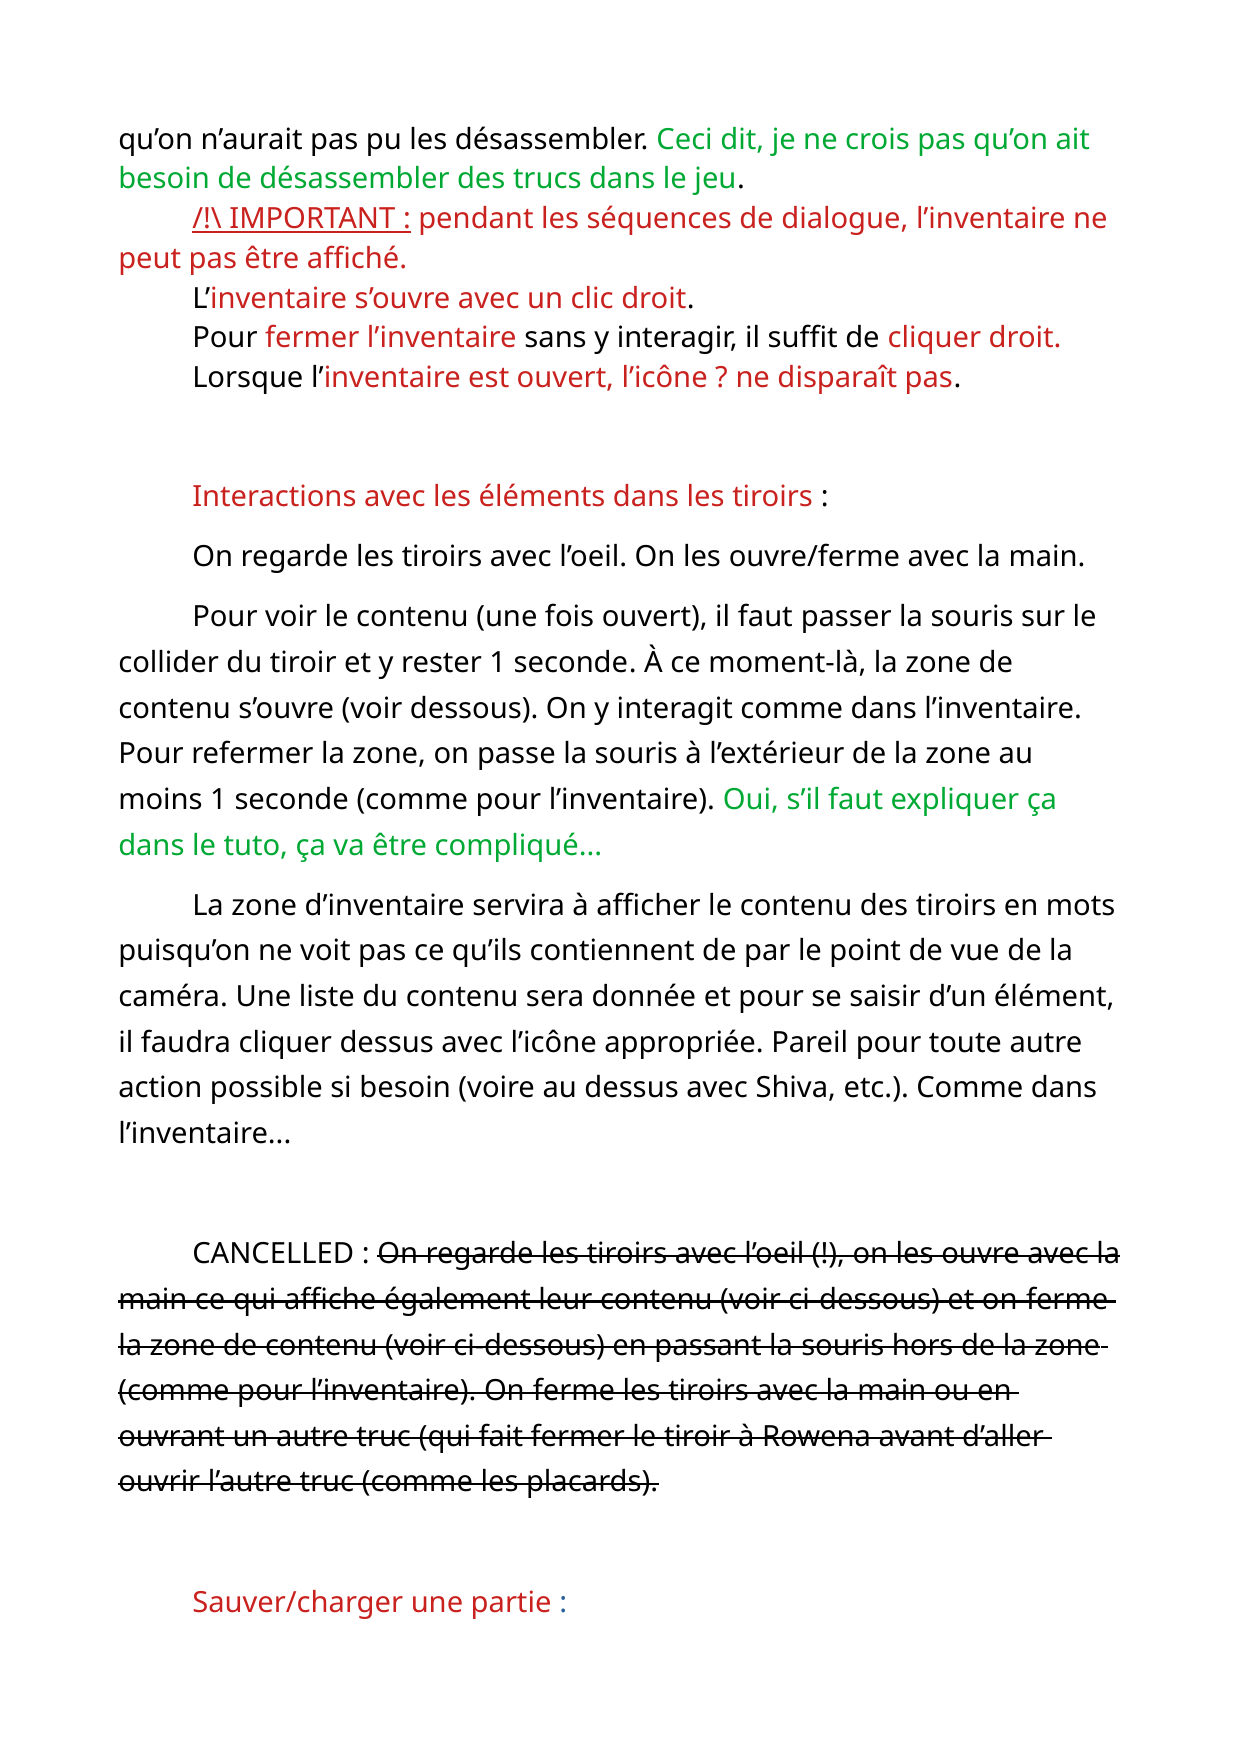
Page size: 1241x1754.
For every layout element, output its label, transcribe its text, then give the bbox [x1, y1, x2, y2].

text Interactions avec les éléments dans les tiroirs : [118, 475, 1122, 515]
text /!\ IMPORTANT : pendant les séquences de dialogue, l’inventaire ne peut pas être affiché. [118, 197, 1122, 277]
text Lorsque l’inventaire est ouvert, l’icône ? ne disparaît pas. [118, 356, 1122, 436]
text La zone d’inventaire servira à afficher le contenu des tiroirs en mots puisqu’on ne voit pas ce qu’ils contiennent de par le point de vue de la caméra. Une liste du contenu sera donnée et pour se saisir d’un élément, il faudra cliquer dessus avec l’icône appropriée. Pareil pour toute autre action possible si besoin (voire au dessus avec Shiva, etc.). Comme dans l’inventaire... [118, 884, 1122, 1152]
text qu’on n’aurait pas pu les désassembler. Ceci dit, je ne crois pas qu’on ait besoin de désassembler des trucs dans le jeu. [118, 118, 1122, 197]
text Pour fermer l’inventaire sans y interagir, il suffit de cliquer droit. [118, 317, 1122, 356]
text On regarde les tiroirs avec l’oeil. On les ouvre/ferme avec la main. [118, 536, 1122, 575]
text L’inventaire s’ouvre avec un clic droit. [118, 277, 1122, 317]
text CANCELLED : On regarde les tiroirs avec l’oeil (!), on les ouvre avec la main ce qui affiche également leur contenu (voir ci-dessous) et on ferme la zone de contenu (voir ci-dessous) en passant la souris hors de la zone (comme pour l’inventaire). On ferme les tiroirs avec la main ou en ouvrant un autre truc (qui fait fermer le tiroir à Rowena avant d’aller ouvrir l’autre truc (comme les placards). [118, 1233, 1122, 1500]
text Sauver/charger une partie : [118, 1581, 1122, 1621]
text Pour voir le contenu (une fois ouvert), il faut passer la souris sur le collider du tiroir et y rester 1 seconde. À ce moment-là, la zone de contenu s’ouvre (voir dessous). On y interagit comme dans l’inventaire. Pour refermer la zone, on passe la souris à l’extérieur de la zone au moins 1 seconde (comme pour l’inventaire). Oui, s’il faut expliquer ça dans le tuto, ça va être compliqué... [118, 596, 1122, 863]
